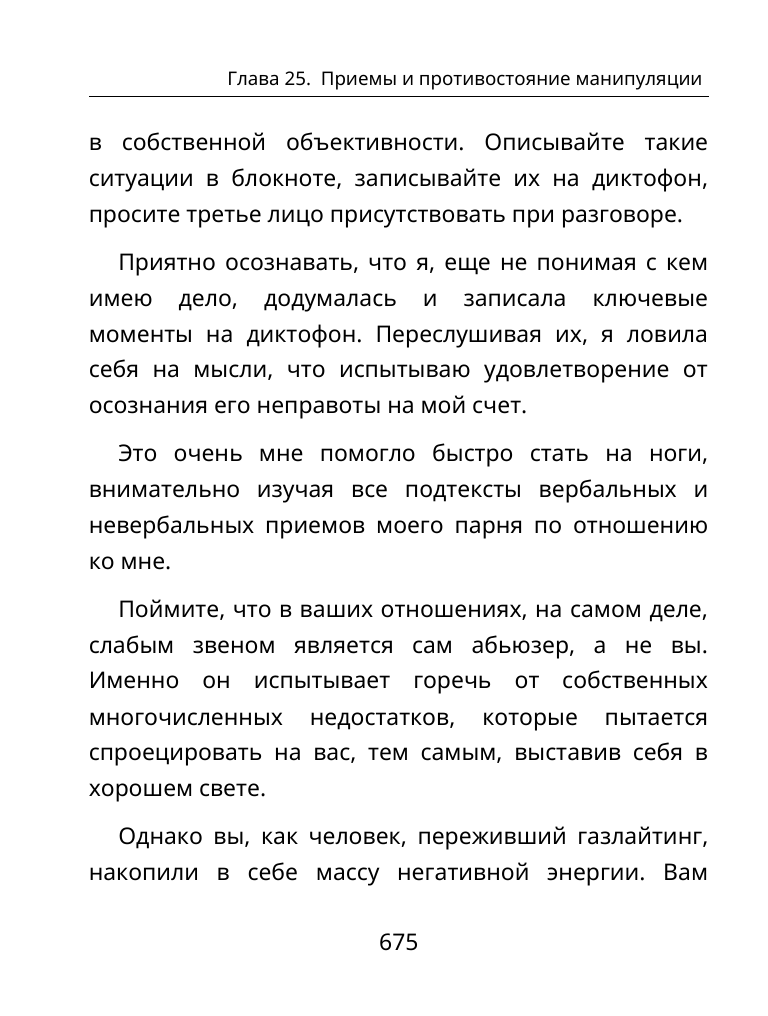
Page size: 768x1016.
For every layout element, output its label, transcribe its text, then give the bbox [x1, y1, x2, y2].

text Поймите, что в ваших отношениях, на самом деле, слабым звеном является сам абьюзер, а не вы. Именно он испытывает горечь от собственных многочисленных недостатков, которые пытается спроецировать на вас, тем самым, выставив себя в хорошем свете. [88, 593, 709, 803]
text в собственной объективности. Описывайте такие ситуации в блокноте, записывайте их на диктофон, просите третье лицо присутствовать при разговоре. [88, 126, 709, 229]
text Это очень мне помогло быстро стать на ноги, внимательно изучая все подтексты вербальных и невербальных приемов моего парня по отношению ко мне. [88, 437, 709, 576]
text Однако вы, как человек, переживший газлайтинг, накопили в себе массу негативной энергии. Вам [88, 820, 709, 887]
text Приятно осознавать, что я, еще не понимая с кем имею дело, додумалась и записала ключевые моменты на диктофон. Переслушивая их, я ловила себя на мысли, что испытываю удовлетворение от осознания его неправоты на мой счет. [88, 246, 709, 421]
